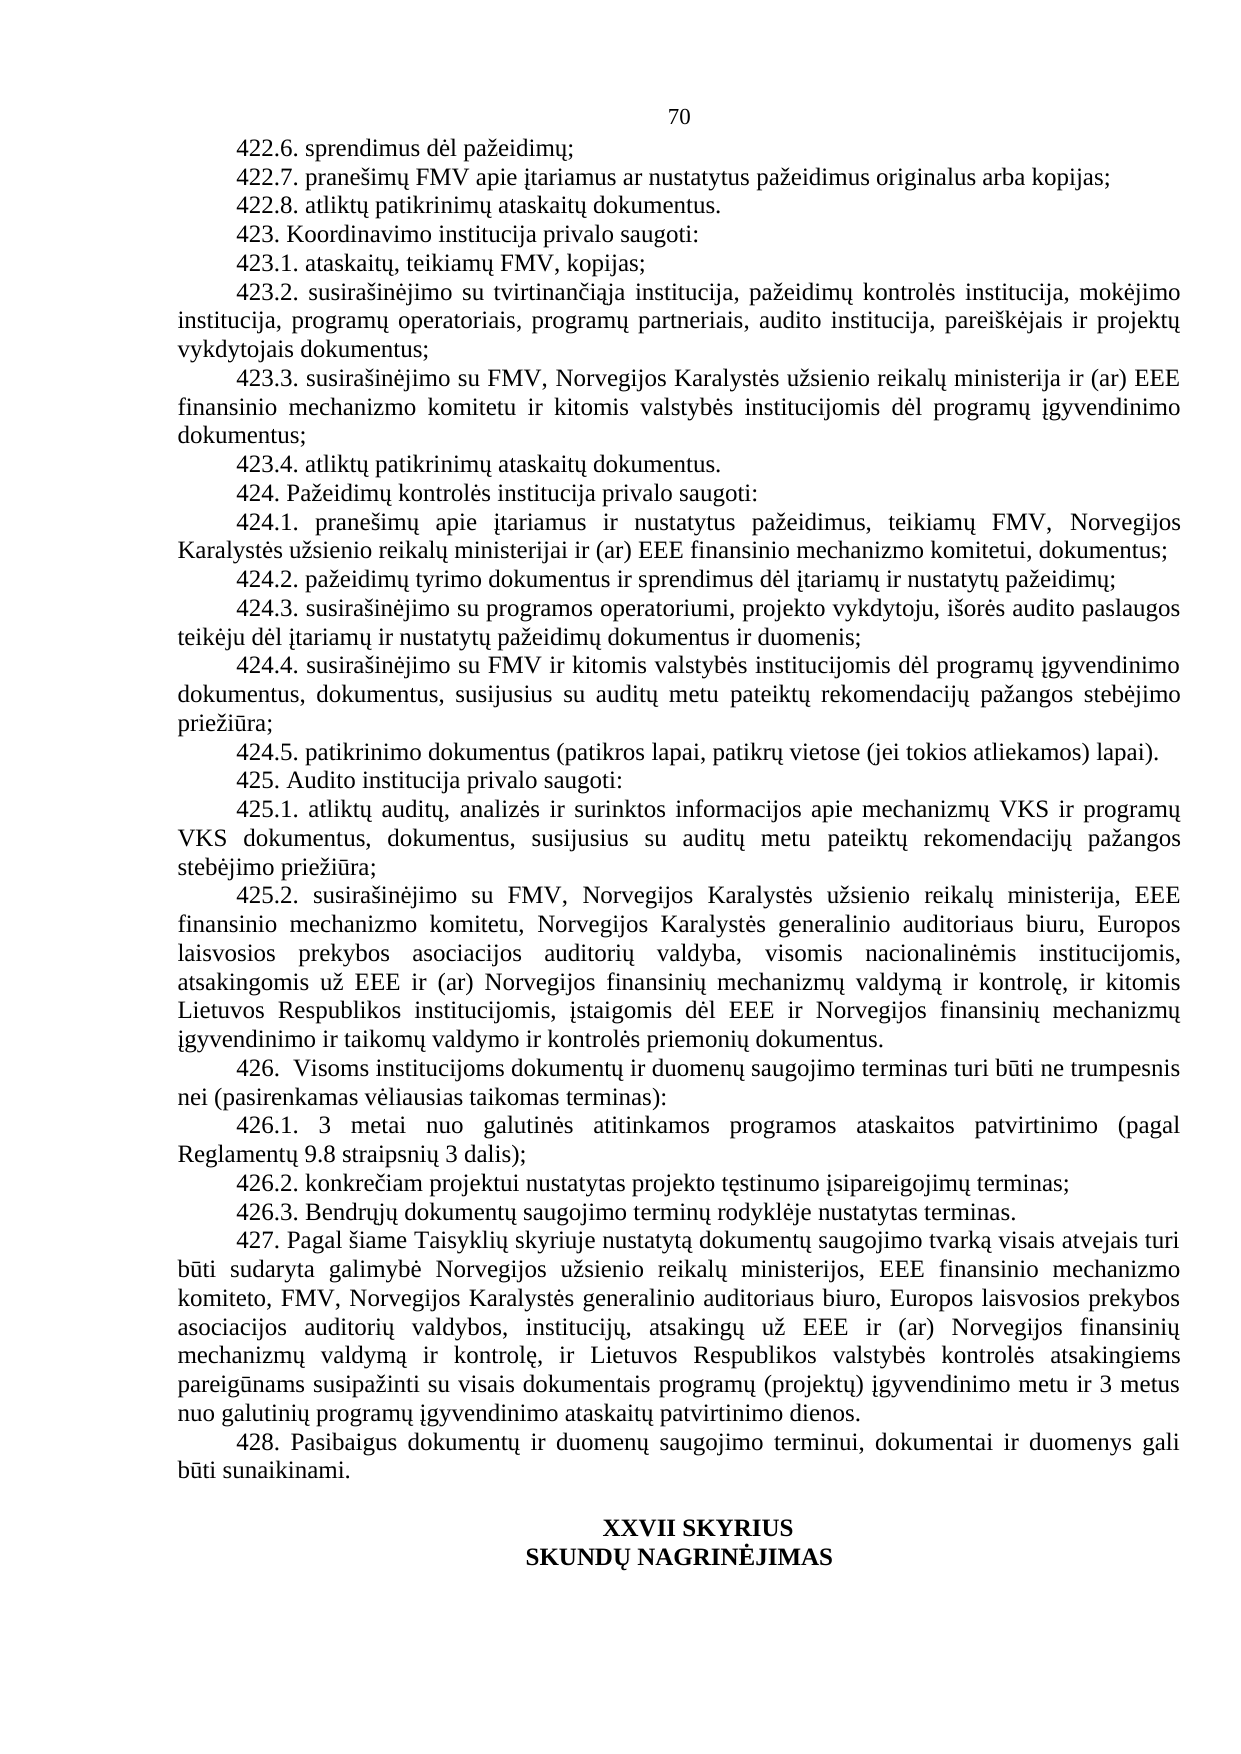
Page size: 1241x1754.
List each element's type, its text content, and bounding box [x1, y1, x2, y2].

text 424.2. pažeidimų tyrimo dokumentus ir sprendimus dėl įtariamų ir nustatytų pažeidimų; [177, 564, 1181, 593]
text 424.4. susirašinėjimo su FMV ir kitomis valstybės institucijomis dėl programų įgyvendinimo dokumentus, dokumentus, susijusius su auditų metu pateiktų rekomendacijų pažangos stebėjimo priežiūra; [177, 650, 1181, 737]
text 423.1. ataskaitų, teikiamų FMV, kopijas; [177, 248, 1181, 277]
text 425. Audito institucija privalo saugoti: [177, 765, 1181, 794]
text 423.4. atliktų patikrinimų ataskaitų dokumentus. [177, 449, 1181, 478]
text 425.2. susirašinėjimo su FMV, Norvegijos Karalystės užsienio reikalų ministerija, EEE finansinio mechanizmo komitetu, Norvegijos Karalystės generalinio auditoriaus biuru, Europos laisvosios prekybos asociacijos auditorių valdyba, visomis nacionalinėmis institucijomis, atsakingomis už EEE ir (ar) Norvegijos finansinių mechanizmų valdymą ir kontrolę, ir kitomis Lietuvos Respublikos institucijomis, įstaigomis dėl EEE ir Norvegijos finansinių mechanizmų įgyvendinimo ir taikomų valdymo ir kontrolės priemonių dokumentus. [177, 880, 1181, 1053]
text 426. Visoms institucijoms dokumentų ir duomenų saugojimo terminas turi būti ne trumpesnis nei (pasirenkamas vėliausias taikomas terminas): [177, 1053, 1181, 1110]
text 423.3. susirašinėjimo su FMV, Norvegijos Karalystės užsienio reikalų ministerija ir (ar) EEE finansinio mechanizmo komitetu ir kitomis valstybės institucijomis dėl programų įgyvendinimo dokumentus; [177, 363, 1181, 449]
text 427. Pagal šiame Taisyklių skyriuje nustatytą dokumentų saugojimo tvarką visais atvejais turi būti sudaryta galimybė Norvegijos užsienio reikalų ministerijos, EEE finansinio mechanizmo komiteto, FMV, Norvegijos Karalystės generalinio auditoriaus biuro, Europos laisvosios prekybos asociacijos auditorių valdybos, institucijų, atsakingų už EEE ir (ar) Norvegijos finansinių mechanizmų valdymą ir kontrolę, ir Lietuvos Respublikos valstybės kontrolės atsakingiems pareigūnams susipažinti su visais dokumentais programų (projektų) įgyvendinimo metu ir 3 metus nuo galutinių programų įgyvendinimo ataskaitų patvirtinimo dienos. [177, 1225, 1181, 1427]
text 428. Pasibaigus dokumentų ir duomenų saugojimo terminui, dokumentai ir duomenys gali būti sunaikinami. [177, 1427, 1181, 1484]
text XXVII SKYRIUS [215, 1513, 1181, 1542]
text 425.1. atliktų auditų, analizės ir surinktos informacijos apie mechanizmų VKS ir programų VKS dokumentus, dokumentus, susijusius su auditų metu pateiktų rekomendacijų pažangos stebėjimo priežiūra; [177, 794, 1181, 880]
text 424.1. pranešimų apie įtariamus ir nustatytus pažeidimus, teikiamų FMV, Norvegijos Karalystės užsienio reikalų ministerijai ir (ar) EEE finansinio mechanizmo komitetui, dokumentus; [177, 507, 1181, 564]
text 422.8. atliktų patikrinimų ataskaitų dokumentus. [177, 190, 1181, 219]
text 426.1. 3 metai nuo galutinės atitinkamos programos ataskaitos patvirtinimo (pagal Reglamentų 9.8 straipsnių 3 dalis); [177, 1110, 1181, 1168]
text 422.6. sprendimus dėl pažeidimų; [177, 133, 1181, 162]
text 424.5. patikrinimo dokumentus (patikros lapai, patikrų vietose (jei tokios atliekamos) lapai). [177, 737, 1181, 765]
text 422.7. pranešimų FMV apie įtariamus ar nustatytus pažeidimus originalus arba kopijas; [177, 162, 1181, 190]
text Skundų nagrinėjimas [177, 1542, 1181, 1570]
text 423.2. susirašinėjimo su tvirtinančiąja institucija, pažeidimų kontrolės institucija, mokėjimo institucija, programų operatoriais, programų partneriais, audito institucija, pareiškėjais ir projektų vykdytojais dokumentus; [177, 277, 1181, 363]
text 426.3. Bendrųjų dokumentų saugojimo terminų rodyklėje nustatytas terminas. [177, 1197, 1181, 1225]
text 424.3. susirašinėjimo su programos operatoriumi, projekto vykdytoju, išorės audito paslaugos teikėju dėl įtariamų ir nustatytų pažeidimų dokumentus ir duomenis; [177, 593, 1181, 650]
text 426.2. konkrečiam projektui nustatytas projekto tęstinumo įsipareigojimų terminas; [177, 1168, 1181, 1197]
text 423. Koordinavimo institucija privalo saugoti: [177, 219, 1181, 248]
text 424. Pažeidimų kontrolės institucija privalo saugoti: [177, 478, 1181, 507]
